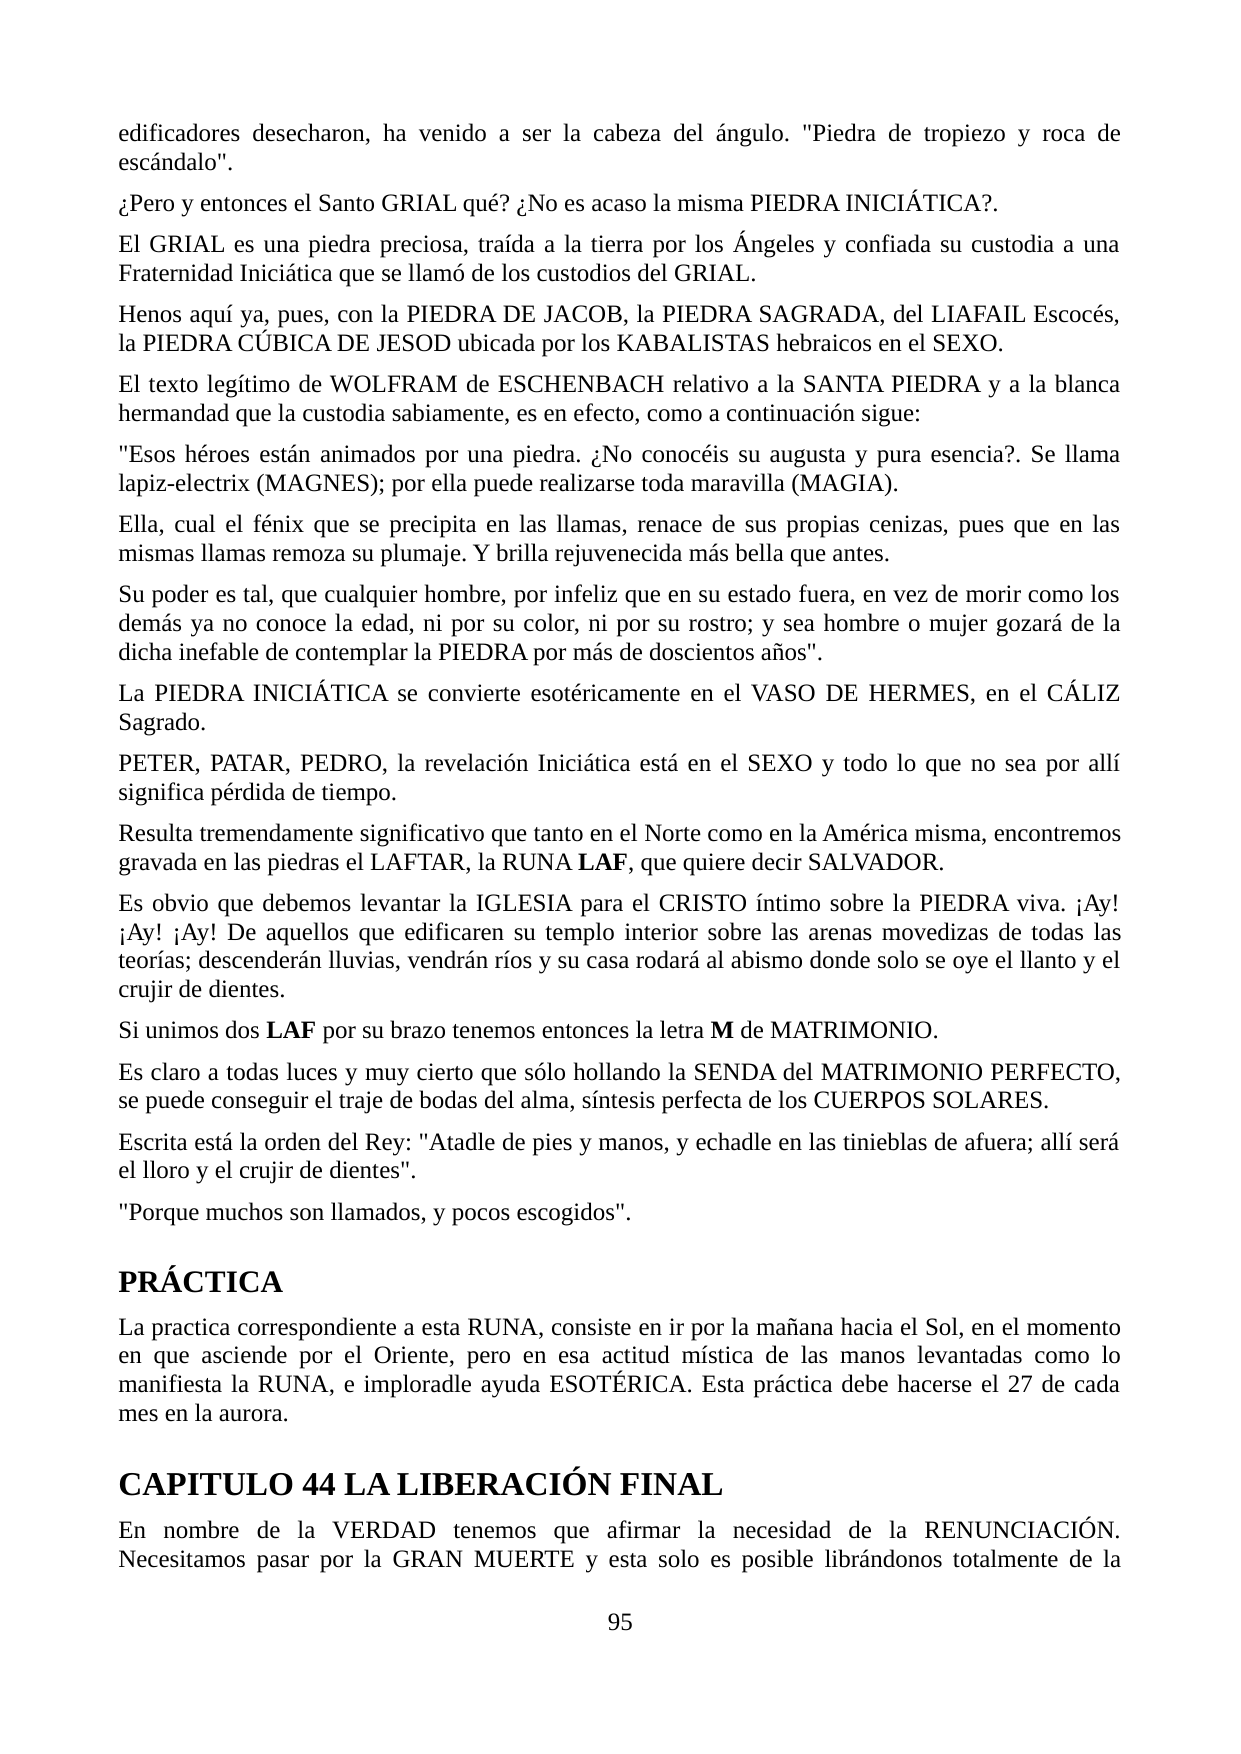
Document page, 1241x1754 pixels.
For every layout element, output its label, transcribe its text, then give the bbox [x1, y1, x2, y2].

text Es claro a todas luces y muy cierto que sólo hollando la SENDA del MATRIMONIO PERFECTO, se puede conseguir el traje de bodas del alma, síntesis perfecta de los CUERPOS SOLARES. [118, 1057, 1122, 1114]
text Su poder es tal, que cualquier hombre, por infeliz que en su estado fuera, en vez de morir como los demás ya no conoce la edad, ni por su color, ni por su rostro; y sea hombre o mujer gozará de la dicha inefable de contemplar la PIEDRA por más de doscientos años". [118, 579, 1122, 666]
text El texto legítimo de WOLFRAM de ESCHENBACH relativo a la SANTA PIEDRA y a la blanca hermandad que la custodia sabiamente, es en efecto, como a continuación sigue: [118, 369, 1122, 427]
text En nombre de la VERDAD tenemos que afirmar la necesidad de la RENUNCIACIÓN. Necesitamos pasar por la GRAN MUERTE y esta solo es posible librándonos totalmente de la [118, 1515, 1122, 1572]
text El GRIAL es una piedra preciosa, traída a la tierra por los Ángeles y confiada su custodia a una Fraternidad Iniciática que se llamó de los custodios del GRIAL. [118, 229, 1122, 287]
subtitle PRÁCTICA [118, 1263, 1122, 1299]
text "Porque muchos son llamados, y pocos escogidos". [118, 1197, 1122, 1226]
text Resulta tremendamente significativo que tanto en el Norte como en la América misma, encontremos gravada en las piedras el LAFTAR, la RUNA LAF, que quiere decir SALVADOR. [118, 818, 1122, 876]
text PETER, PATAR, PEDRO, la revelación Iniciática está en el SEXO y todo lo que no sea por allí significa pérdida de tiempo. [118, 748, 1122, 806]
text Escrita está la orden del Rey: "Atadle de pies y manos, y echadle en las tinieblas de afuera; allí será el lloro y el crujir de dientes". [118, 1127, 1122, 1184]
text Henos aquí ya, pues, con la PIEDRA DE JACOB, la PIEDRA SAGRADA, del LIAFAIL Escocés, la PIEDRA CÚBICA DE JESOD ubicada por los KABALISTAS hebraicos en el SEXO. [118, 299, 1122, 357]
text Si unimos dos LAF por su brazo tenemos entonces la letra M de MATRIMONIO. [118, 1016, 1122, 1044]
text La practica correspondiente a esta RUNA, consiste en ir por la mañana hacia el Sol, en el momento en que asciende por el Oriente, pero en esa actitud mística de las manos levantadas como lo manifiesta la RUNA, e imploradle ayuda ESOTÉRICA. Esta práctica debe hacerse el 27 de cada mes en la aurora. [118, 1312, 1122, 1427]
text "Esos héroes están animados por una piedra. ¿No conocéis su augusta y pura esencia?. Se llama lapiz-electrix (MAGNES); por ella puede realizarse toda maravilla (MAGIA). [118, 439, 1122, 497]
text edificadores desecharon, ha venido a ser la cabeza del ángulo. "Piedra de tropiezo y roca de escándalo". [118, 118, 1122, 176]
text Ella, cual el fénix que se precipita en las llamas, renace de sus propias cenizas, pues que en las mismas llamas remoza su plumaje. Y brilla rejuvenecida más bella que antes. [118, 509, 1122, 567]
subtitle CAPITULO 44 LA LIBERACIÓN FINAL [118, 1464, 1122, 1502]
text ¿Pero y entonces el Santo GRIAL qué? ¿No es acaso la misma PIEDRA INICIÁTICA?. [118, 188, 1122, 217]
text La PIEDRA INICIÁTICA se convierte esotéricamente en el VASO DE HERMES, en el CÁLIZ Sagrado. [118, 678, 1122, 736]
text Es obvio que debemos levantar la IGLESIA para el CRISTO íntimo sobre la PIEDRA viva. ¡Ay! ¡Ay! ¡Ay! De aquellos que edificaren su templo interior sobre las arenas movedizas de todas las teorías; descenderán lluvias, vendrán ríos y su casa rodará al abismo donde solo se oye el llanto y el crujir de dientes. [118, 888, 1122, 1003]
